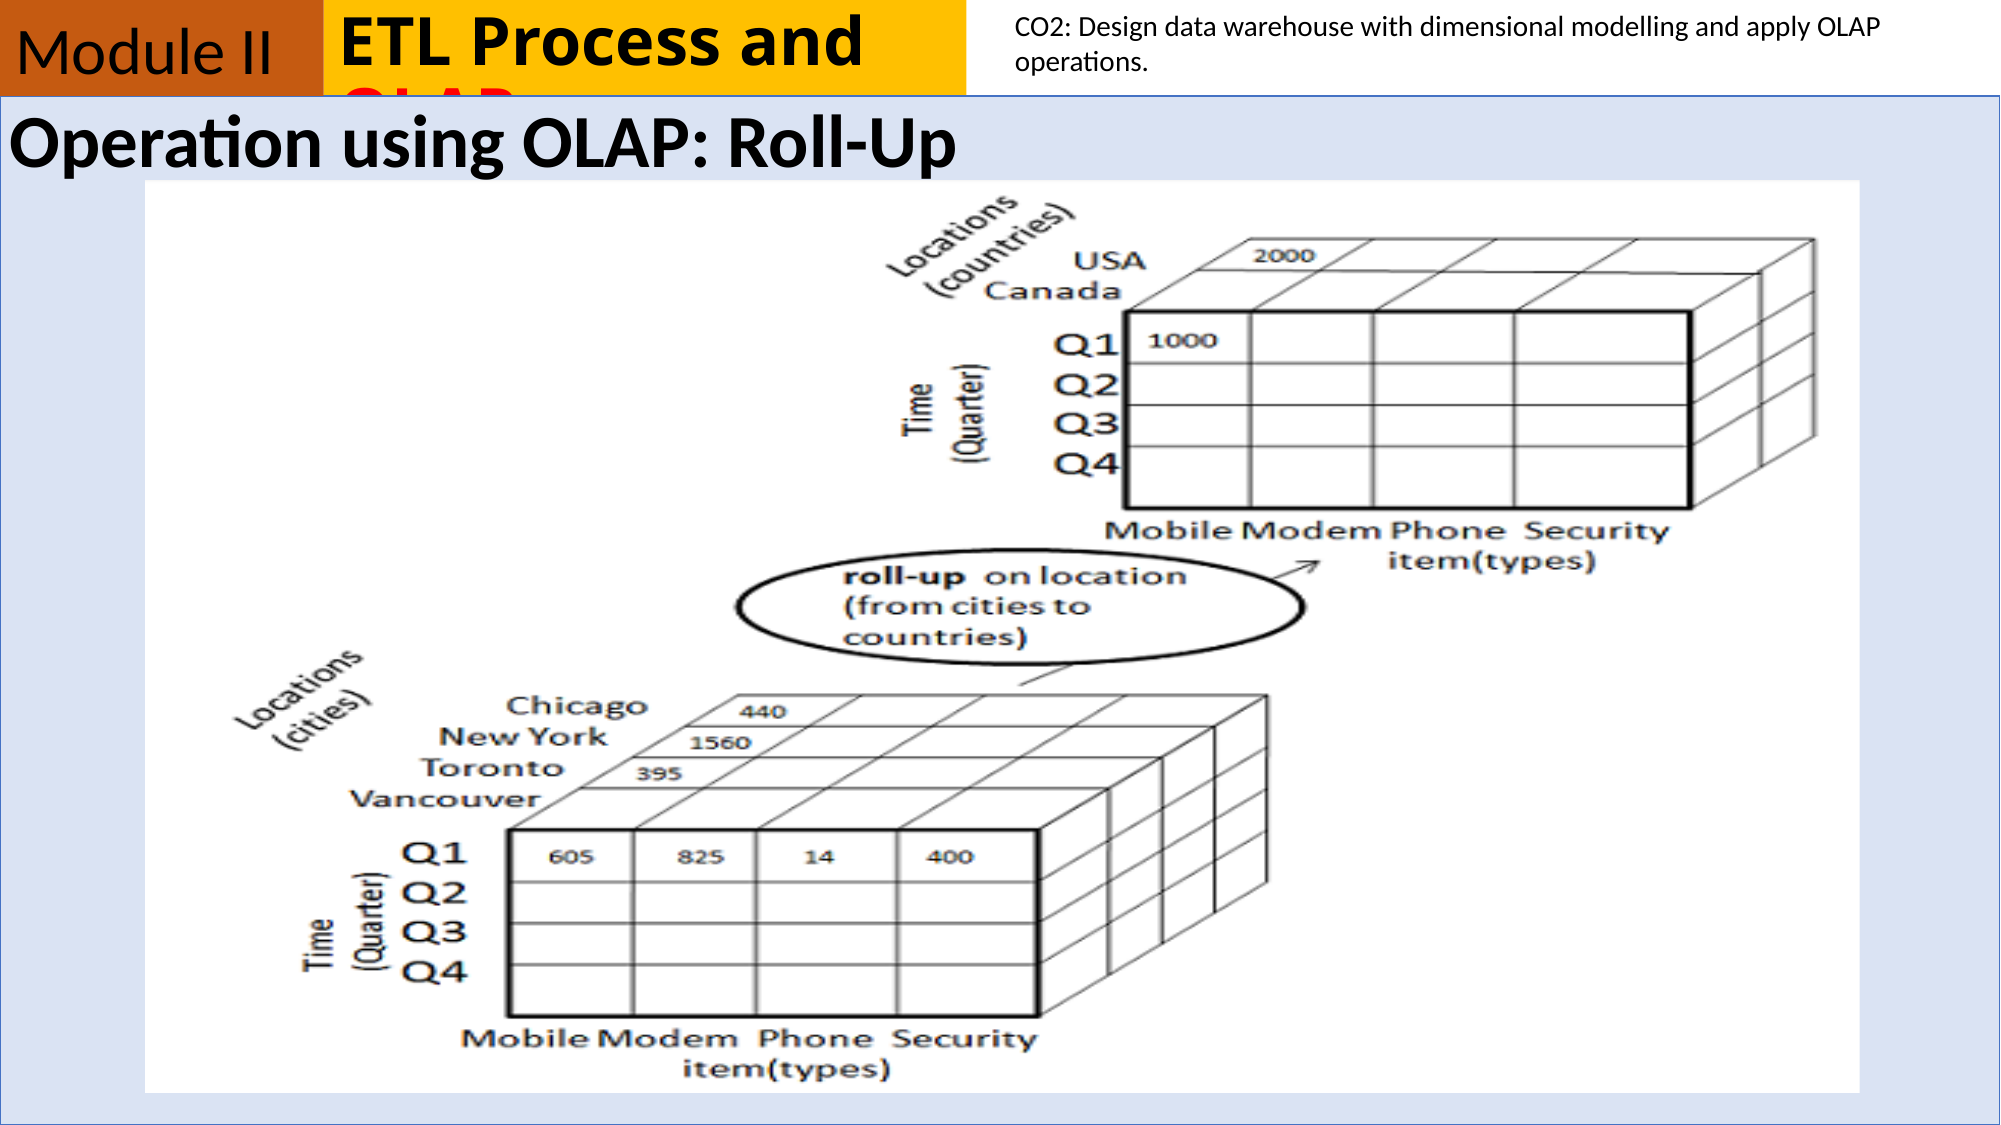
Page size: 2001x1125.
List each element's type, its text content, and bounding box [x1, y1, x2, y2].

text_box CO2: Design data warehouse with dimensional modelling and apply OLAP operations. [999, 0, 2000, 122]
text_box Operation using OLAP: Roll-Up [0, 85, 1971, 190]
text_box Module II [0, 0, 324, 85]
title ETL Process and OLAP: [324, 0, 967, 85]
picture [145, 180, 1860, 1093]
subtitle [0, 122, 2000, 1125]
